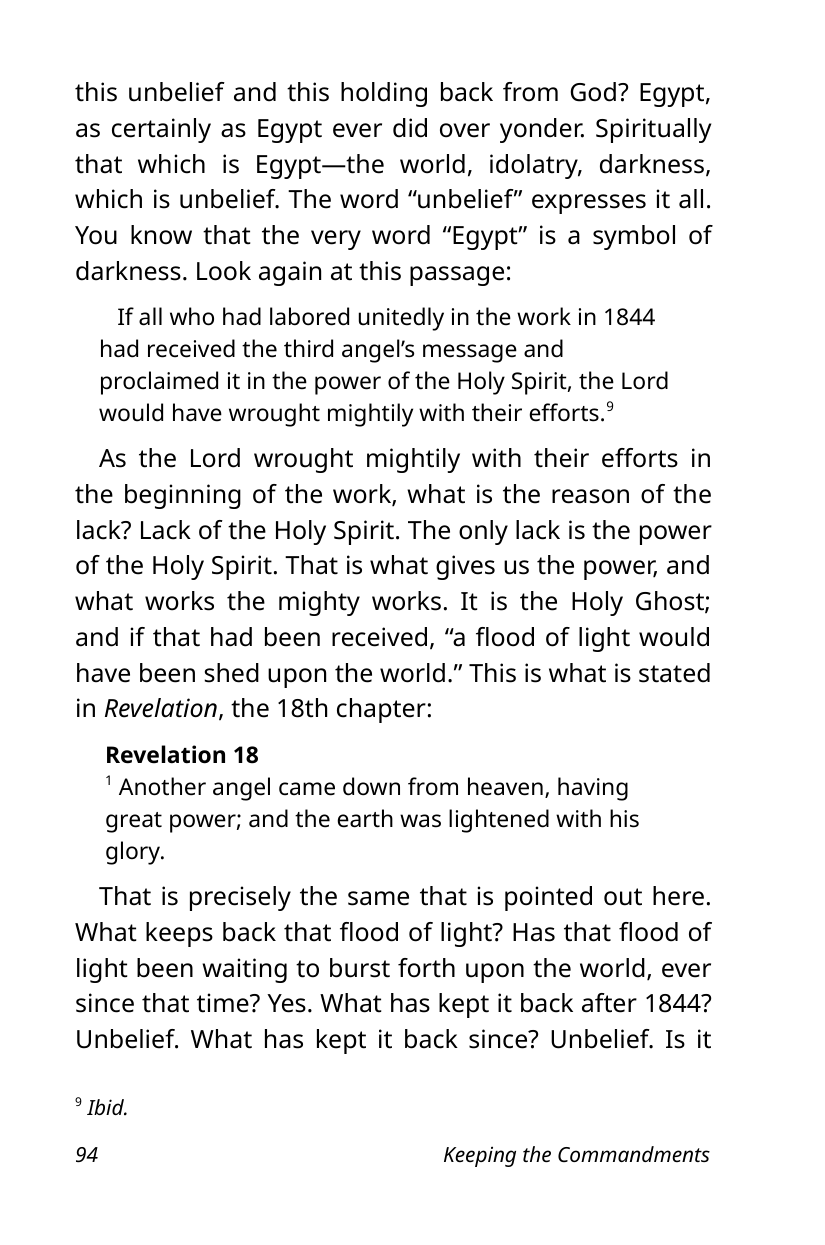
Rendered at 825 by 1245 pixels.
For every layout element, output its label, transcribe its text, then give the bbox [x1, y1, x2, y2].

text this unbelief and this holding back from God? Egypt, as certainly as Egypt ever did over yonder. Spiritually that which is Egypt—the world, idolatry, darkness, which is unbelief. The word “unbelief” expresses it all. You know that the very word “Egypt” is a symbol of darkness. Look again at this passage: [75, 75, 712, 288]
text If all who had labored unitedly in the work in 1844 had received the third angel’s message and proclaimed it in the power of the Holy Spirit, the Lord would have wrought mightily with their efforts. [99, 301, 688, 428]
text Revelation 18 [105, 739, 712, 770]
text 1 Another angel came down from heaven, having great power; and the earth was lightened with his glory. [105, 771, 682, 866]
text That is precisely the same that is pointed out here. What keeps back that flood of light? Has that flood of light been waiting to burst forth upon the world, ever since that time? Yes. What has kept it back after 1844? Unbelief. What has kept it back since? Unbelief. Is it [75, 879, 712, 1056]
text Ibid. [75, 1093, 712, 1122]
text As the Lord wrought mightily with their efforts in the beginning of the work, what is the reason of the lack? Lack of the Holy Spirit. The only lack is the power of the Holy Spirit. That is what gives us the power, and what works the mighty works. It is the Holy Ghost; and if that had been received, “a flood of light would have been shed upon the world.” This is what is stated in Revelation, the 18th chapter: [75, 441, 712, 725]
